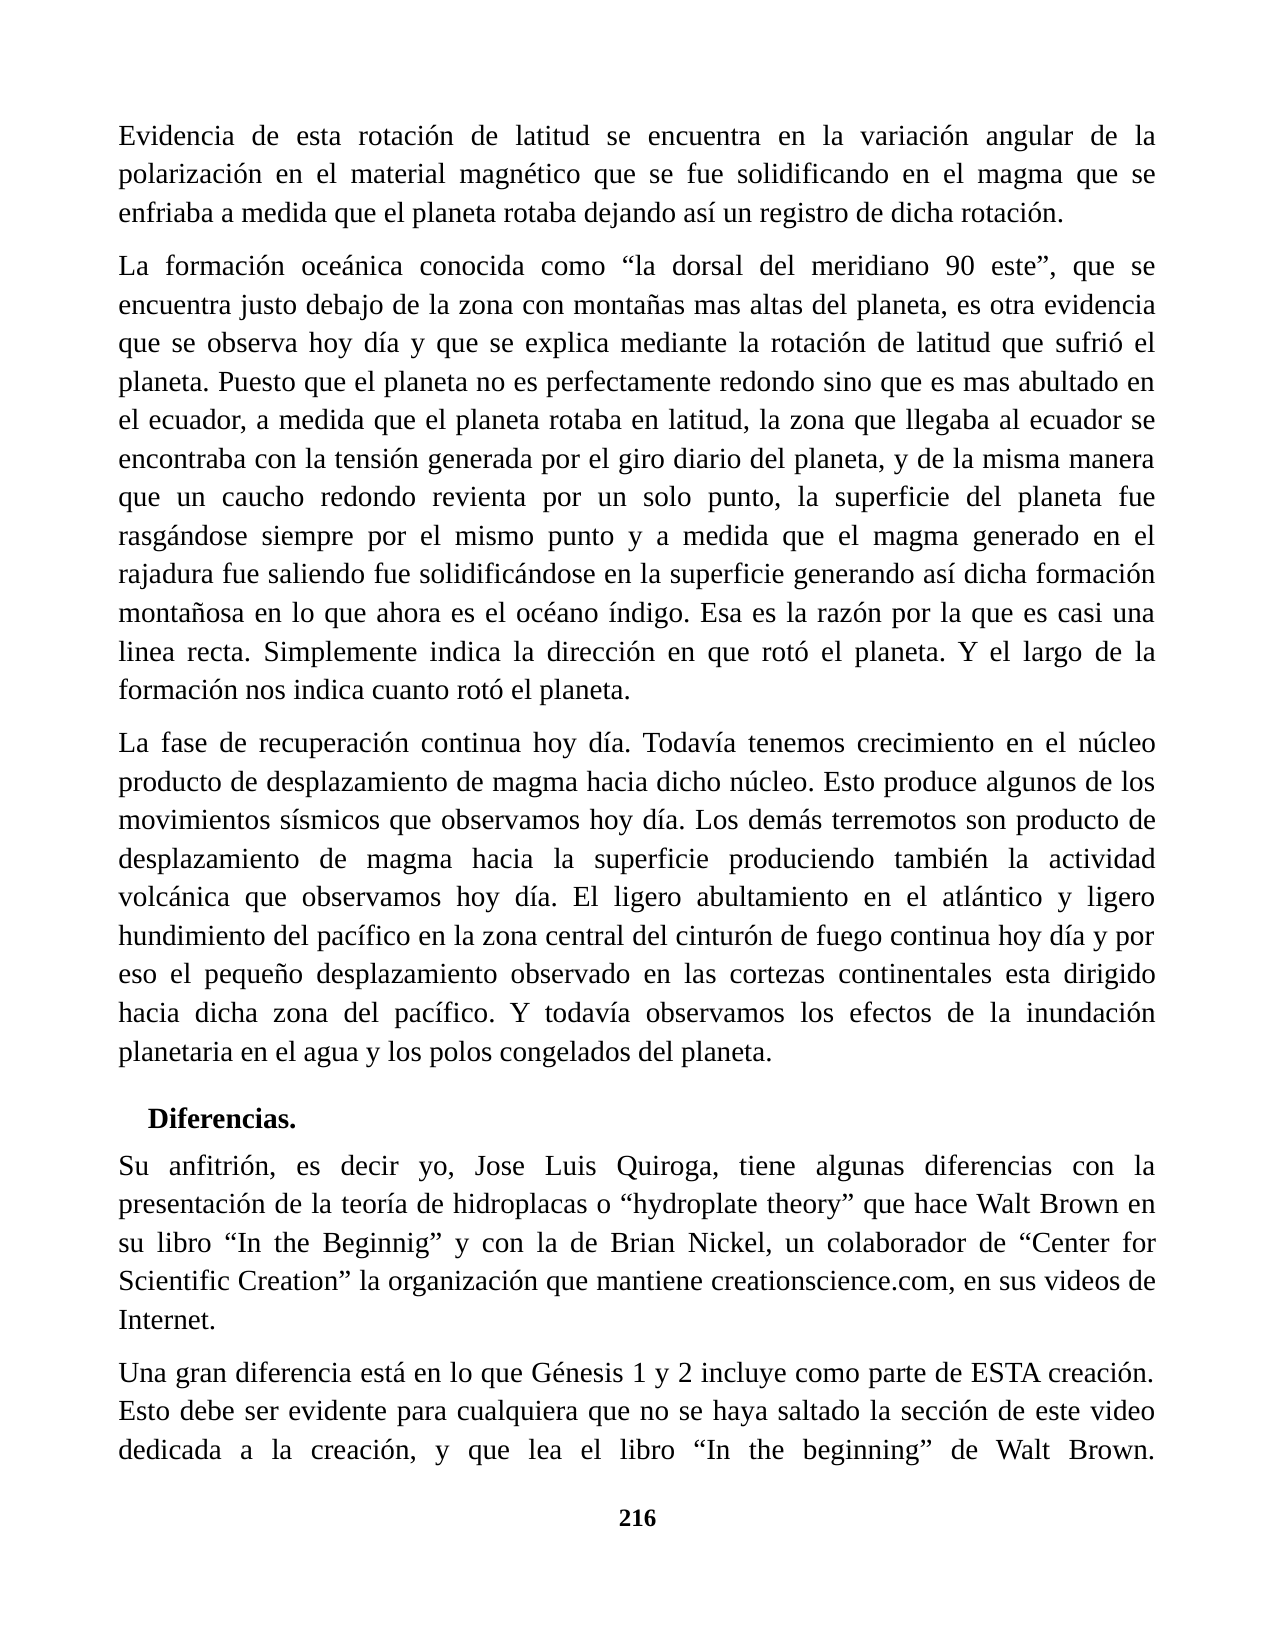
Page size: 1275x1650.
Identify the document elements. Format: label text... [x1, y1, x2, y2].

subtitle Diferencias. [148, 1101, 1157, 1135]
text Evidencia de esta rotación de latitud se encuentra en la variación angular de la polarización en el material magnético que se fue solidificando en el magma que se enfriaba a medida que el planeta rotaba dejando así un registro de dicha rotación. [118, 118, 1157, 229]
text La fase de recuperación continua hoy día. Todavía tenemos crecimiento en el núcleo producto de desplazamiento de magma hacia dicho núcleo. Esto produce algunos de los movimientos sísmicos que observamos hoy día. Los demás terremotos son producto de desplazamiento de magma hacia la superficie produciendo también la actividad volcánica que observamos hoy día. El ligero abultamiento en el atlántico y ligero hundimiento del pacífico en la zona central del cinturón de fuego continua hoy día y por eso el pequeño desplazamiento observado en las cortezas continentales esta dirigido hacia dicha zona del pacífico. Y todavía observamos los efectos de la inundación planetaria en el agua y los polos congelados del planeta. [118, 725, 1157, 1067]
text Una gran diferencia está en lo que Génesis 1 y 2 incluye como parte de ESTA creación. Esto debe ser evidente para cualquiera que no se haya saltado la sección de este video dedicada a la creación, y que lea el libro “In the beginning” de Walt Brown. [118, 1355, 1157, 1466]
text Su anfitrión, es decir yo, Jose Luis Quiroga, tiene algunas diferencias con la presentación de la teoría de hidroplacas o “hydroplate theory” que hace Walt Brown en su libro “In the Beginnig” y con la de Brian Nickel, un colaborador de “Center for Scientific Creation” la organización que mantiene creationscience.com, en sus videos de Internet. [118, 1148, 1157, 1335]
text La formación oceánica conocida como “la dorsal del meridiano 90 este”, que se encuentra justo debajo de la zona con montañas mas altas del planeta, es otra evidencia que se observa hoy día y que se explica mediante la rotación de latitud que sufrió el planeta. Puesto que el planeta no es perfectamente redondo sino que es mas abultado en el ecuador, a medida que el planeta rotaba en latitud, la zona que llegaba al ecuador se encontraba con la tensión generada por el giro diario del planeta, y de la misma manera que un caucho redondo revienta por un solo punto, la superficie del planeta fue rasgándose siempre por el mismo punto y a medida que el magma generado en el rajadura fue saliendo fue solidificándose en la superficie generando así dicha formación montañosa en lo que ahora es el océano índigo. Esa es la razón por la que es casi una linea recta. Simplemente indica la dirección en que rotó el planeta. Y el largo de la formación nos indica cuanto rotó el planeta. [118, 248, 1157, 706]
